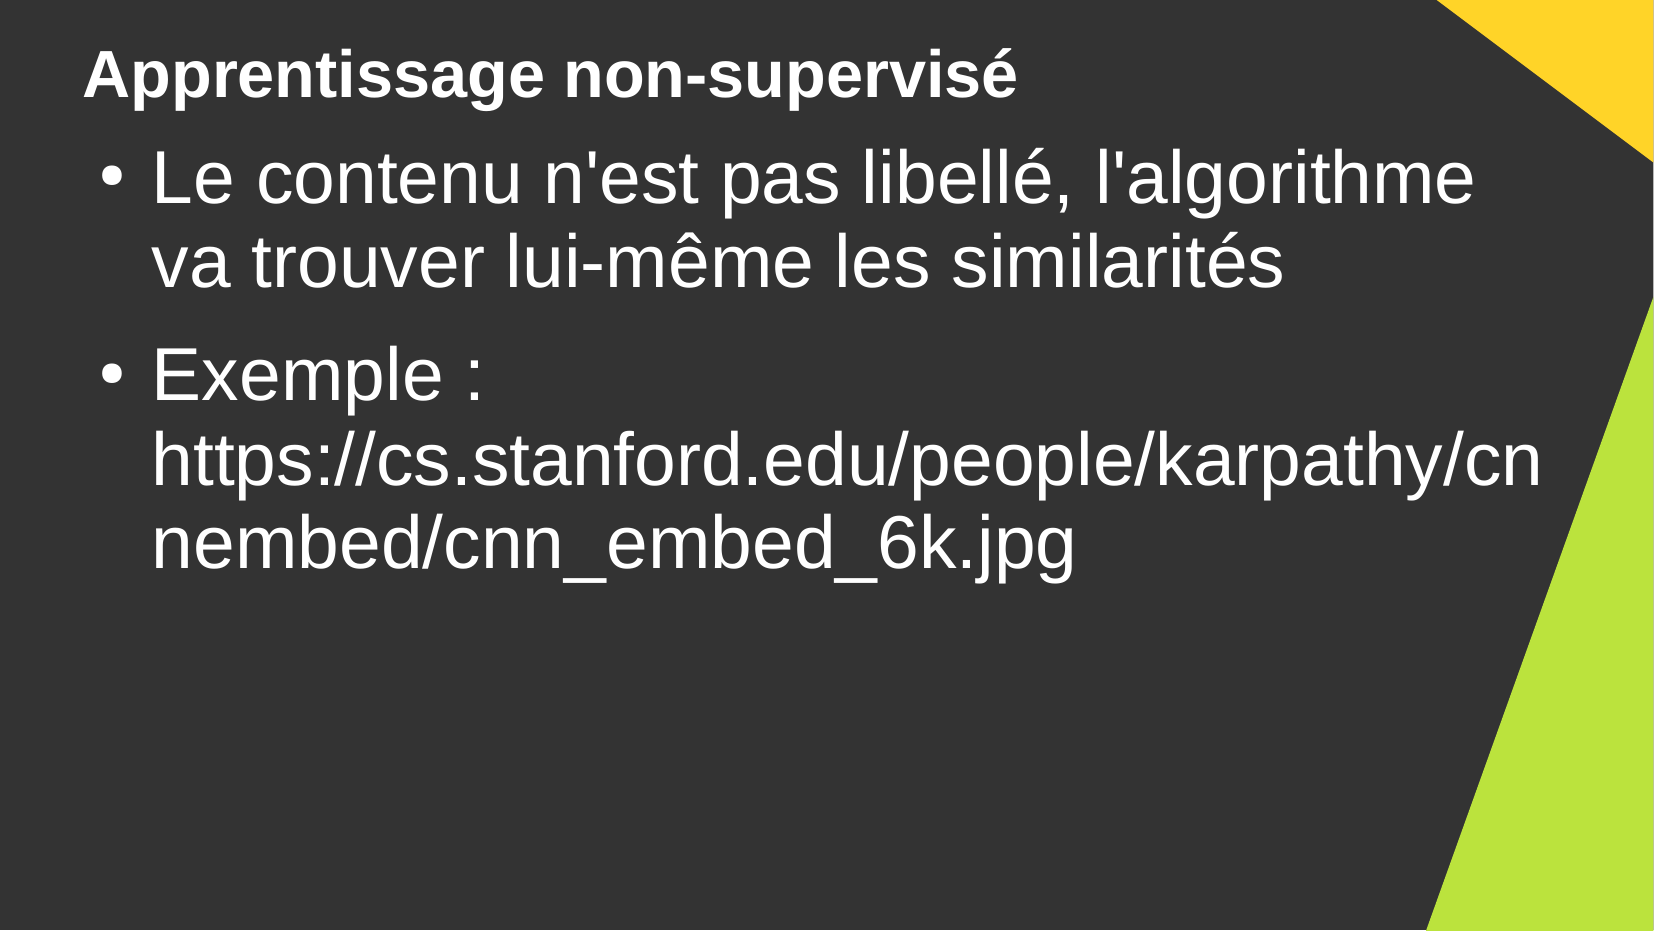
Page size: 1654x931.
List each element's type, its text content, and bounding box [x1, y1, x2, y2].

title Apprentissage non-supervisé [82, 37, 1571, 115]
text_box [1425, 295, 1654, 931]
list Le contenu n'est pas libellé, l'algorithme va trouver lui-même les similarités Exemple : https://cs.stanford.edu/people/karpathy/cnnembed/cnn_embed_6k.jpg [80, 135, 1560, 709]
text_box [1436, 0, 1654, 163]
